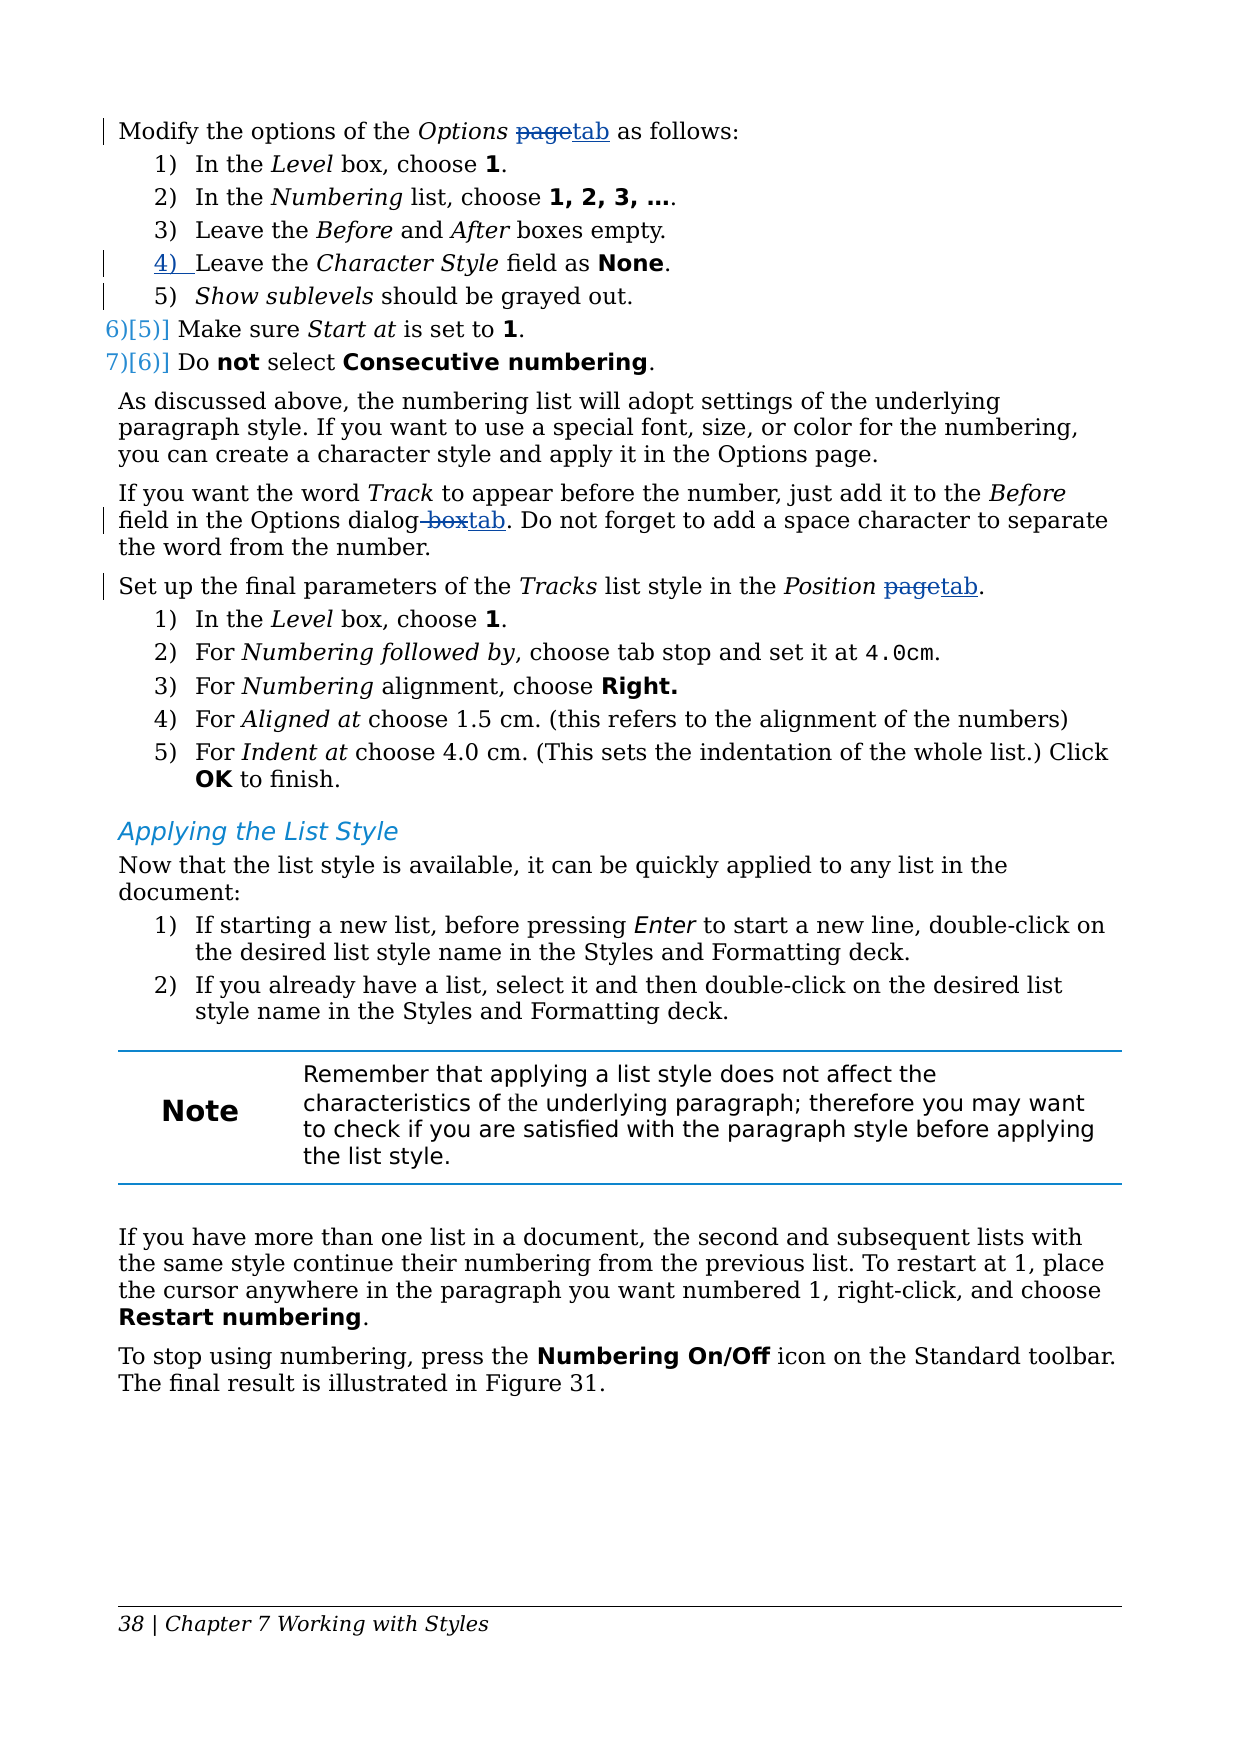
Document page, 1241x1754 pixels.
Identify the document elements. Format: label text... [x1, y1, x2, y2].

list For Numbering alignment, choose Right. [177, 673, 1122, 700]
list Make sure Start at is set to 1. [177, 316, 1122, 342]
subtitle Applying the List Style [118, 817, 1122, 846]
list Do not select Consecutive numbering. [177, 349, 1122, 375]
list Modify the options of the Options tab as follows: [118, 118, 1122, 145]
list In the Numbering list, choose 1, 2, 3, …. [177, 184, 1122, 211]
list Now that the list style is available, it can be quickly applied to any list in the document: [118, 852, 1122, 906]
list In the Level box, choose 1. [177, 151, 1122, 178]
list If you already have a list, select it and then double-click on the desired list style name in the Styles and Formatting deck. [177, 972, 1122, 1025]
list Set up the final parameters of the Tracks list style in the Position tab. [118, 573, 1122, 599]
list If starting a new list, before pressing Enter to start a new line, double-click on the desired list style name in the Styles and Formatting deck. [177, 912, 1122, 966]
list Leave the Character Style field as None. [177, 250, 1122, 277]
text To stop using numbering, press the Numbering On/Off icon on the Standard toolbar. The final result is illustrated in Figure 31. [118, 1343, 1122, 1396]
list Show sublevels should be grayed out. [177, 283, 1122, 309]
list Leave the Before and After boxes empty. [177, 217, 1122, 244]
list For Indent at choose 4.0 cm. (This sets the indentation of the whole list.) Click OK to finish. [177, 739, 1122, 792]
table_header Remember that applying a list style does not affect the characteristics of the underlying paragraph; therefore you may want to check if you are satisfied with the paragraph style before applying the list style. [281, 1052, 1122, 1183]
list For Numbering followed by, choose tab stop and set it at 4.0cm. [177, 639, 1122, 667]
table_header Note [118, 1052, 281, 1183]
text If you want the word Track to appear before the number, just add it to the Before field in the Options dialogtab. Do not forget to add a space character to separate the word from the number. [118, 480, 1122, 560]
text If you have more than one list in a document, the second and subsequent lists with the same style continue their numbering from the previous list. To restart at 1, place the cursor anywhere in the paragraph you want numbered 1, right-click, and choose Restart numbering. [118, 1224, 1122, 1331]
text As discussed above, the numbering list will adopt settings of the underlying paragraph style. If you want to use a special font, size, or color for the numbering, you can create a character style and apply it in the Options page. [118, 388, 1122, 468]
list For Aligned at choose 1.5 cm. (this refers to the alignment of the numbers) [177, 706, 1122, 733]
list In the Level box, choose 1. [177, 606, 1122, 633]
